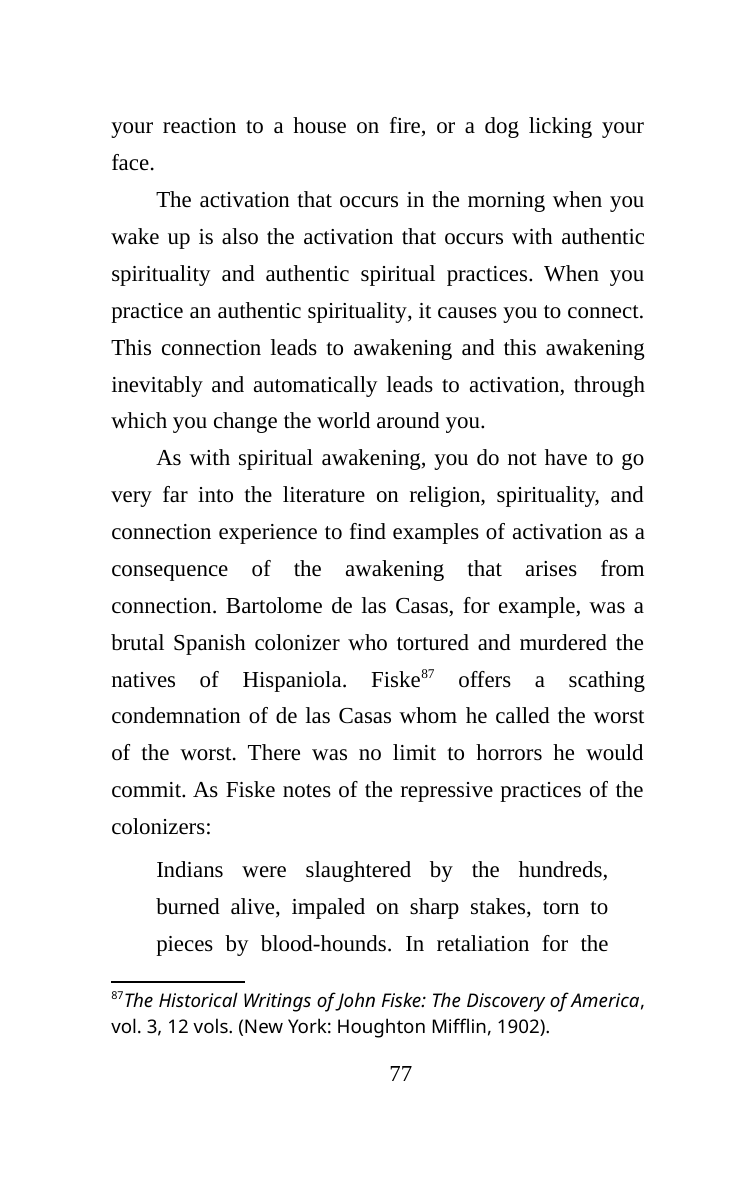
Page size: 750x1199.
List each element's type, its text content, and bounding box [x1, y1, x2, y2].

text As with spiritual awakening, you do not have to go very far into the literature on religion, spirituality, and connection experience to find examples of activation as a consequence of the awakening that arises from connection. Bartolome de las Casas, for example, was a brutal Spanish colonizer who tortured and murdered the natives of Hispaniola. Fiske offers a scathing condemnation of de las Casas whom he called the worst of the worst. There was no limit to horrors he would commit. As Fiske notes of the repressive practices of the colonizers: [111, 444, 645, 839]
text your reaction to a house on fire, or a dog licking your face. [111, 112, 645, 176]
text Indians were slaughtered by the hundreds, burned alive, impaled on sharp stakes, torn to pieces by blood-hounds. In retaliation for the [156, 856, 609, 956]
text The Historical Writings of John Fiske: The Discovery of America, vol. 3, 12 vols. (New York: Houghton Mifflin, 1902). [111, 988, 645, 1039]
text The activation that occurs in the morning when you wake up is also the activation that occurs with authentic spirituality and authentic spiritual practices. When you practice an authentic spirituality, it causes you to connect. This connection leads to awakening and this awakening inevitably and automatically leads to activation, through which you change the world around you. [111, 186, 645, 434]
